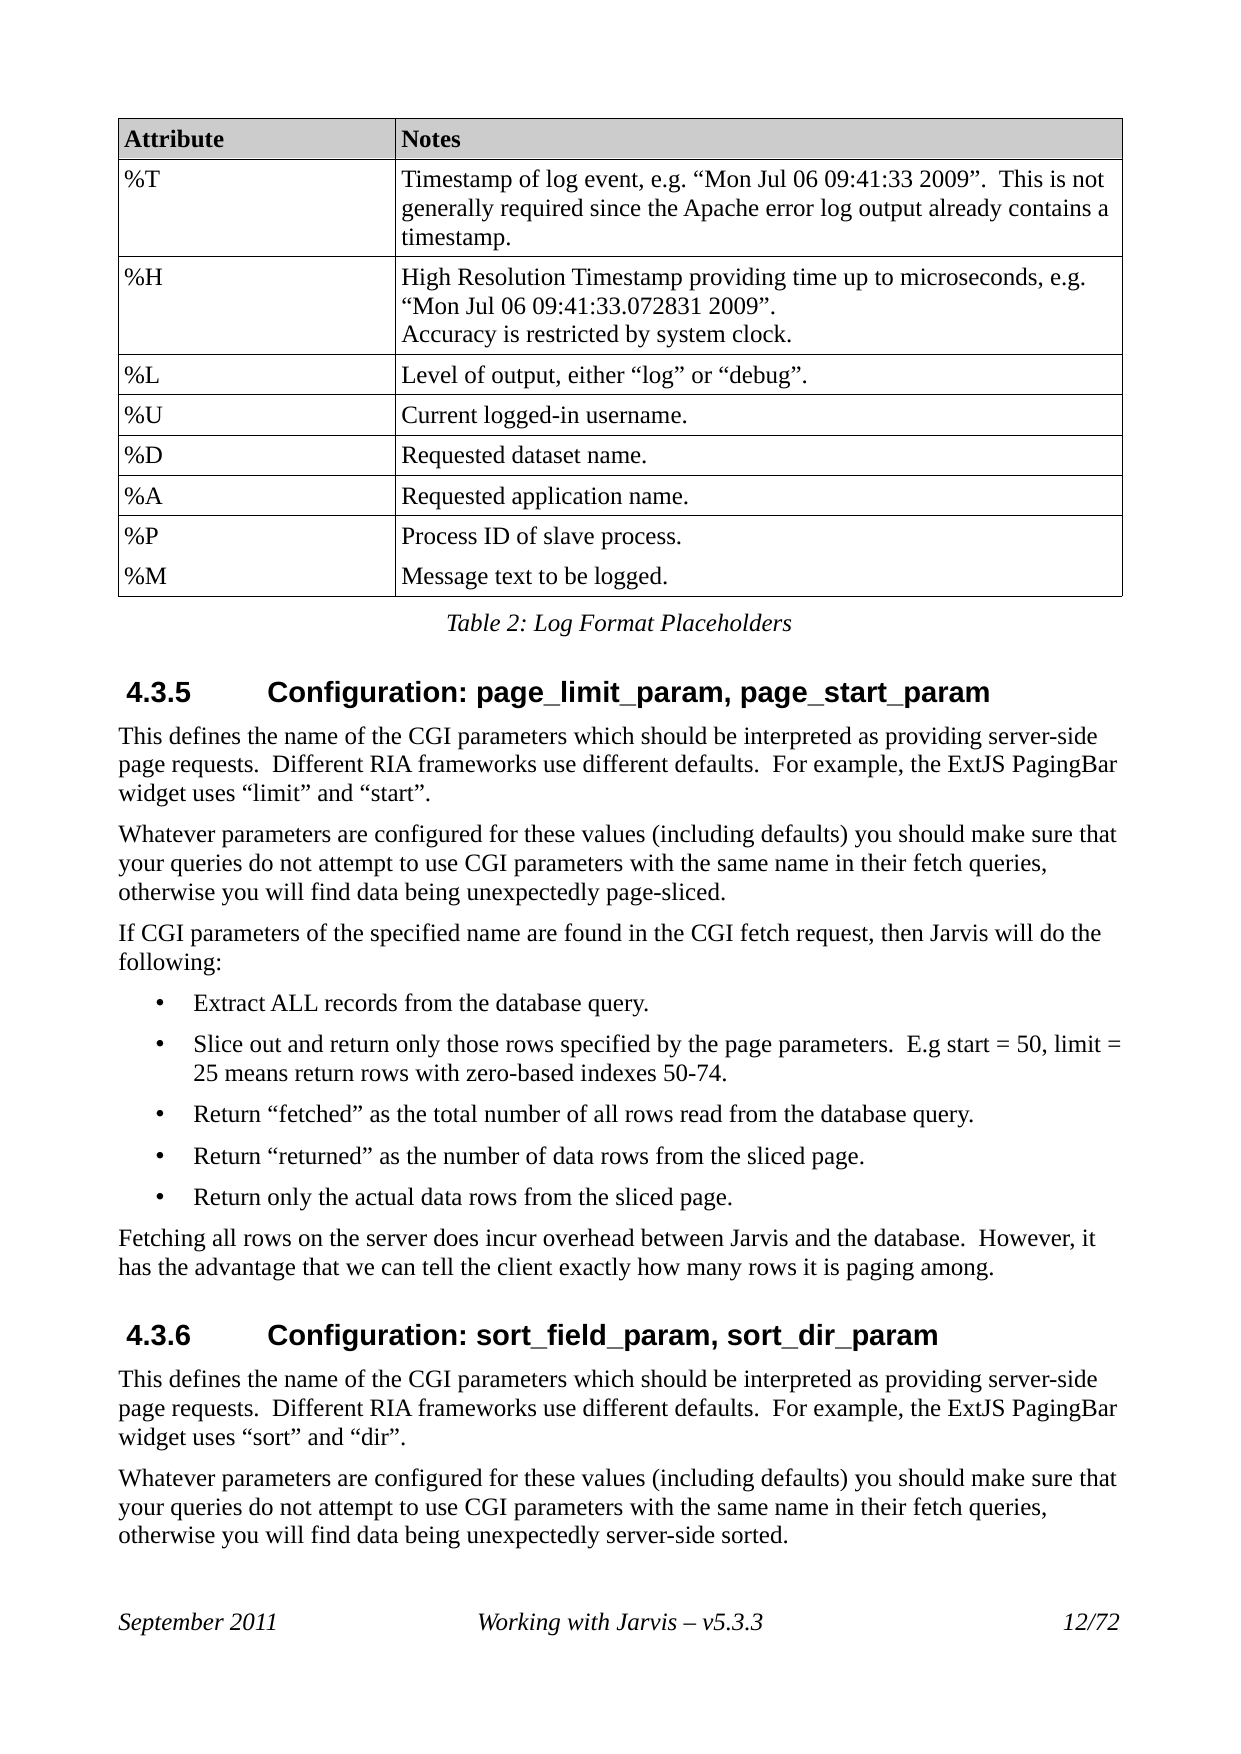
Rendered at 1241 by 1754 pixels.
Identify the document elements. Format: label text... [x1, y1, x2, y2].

table_cell Timestamp of log event, e.g. “Mon Jul 06 09:41:33 2009”. This is not generally required since the Apache error log output already contains a timestamp. [396, 160, 1122, 256]
table_cell %L [119, 355, 395, 394]
table_cell %M [119, 556, 395, 596]
table_cell High Resolution Timestamp providing time up to microseconds, e.g. “Mon Jul 06 09:41:33.072831 2009”. Accuracy is restricted by system clock. [396, 257, 1122, 354]
list Slice out and return only those rows specified by the page parameters. E.g start = 50, limit = 25 means return rows with zero-based indexes 50-74. [156, 1029, 1122, 1087]
table_cell Message text to be logged. [396, 556, 1122, 596]
table_cell Requested application name. [396, 476, 1122, 515]
text This defines the name of the CGI parameters which should be interpreted as providing server-side page requests. Different RIA frameworks use different defaults. For example, the ExtJS PagingBar widget uses “limit” and “start”. [118, 721, 1122, 807]
text Whatever parameters are configured for these values (including defaults) you should make sure that your queries do not attempt to use CGI parameters with the same name in their fetch queries, otherwise you will find data being unexpectedly server-side sorted. [118, 1463, 1122, 1549]
table_header Notes [396, 119, 1122, 158]
table_cell Current logged-in username. [396, 395, 1122, 435]
table_header Attribute [119, 119, 395, 158]
text Whatever parameters are configured for these values (including defaults) you should make sure that your queries do not attempt to use CGI parameters with the same name in their fetch queries, otherwise you will find data being unexpectedly page-sliced. [118, 819, 1122, 906]
table_cell %U [119, 395, 395, 435]
text Table 2: Log Format Placeholders [118, 608, 1122, 637]
table_cell Requested dataset name. [396, 436, 1122, 475]
list Extract ALL records from the database query. [156, 988, 1122, 1017]
table_cell %H [119, 257, 395, 354]
table_cell %D [119, 436, 395, 475]
table_cell Level of output, either “log” or “debug”. [396, 355, 1122, 394]
table_cell %P [119, 516, 395, 556]
list Return “returned” as the number of data rows from the sliced page. [156, 1141, 1122, 1169]
subtitle Configuration: page_limit_param, page_start_param [118, 675, 1122, 708]
text This defines the name of the CGI parameters which should be interpreted as providing server-side page requests. Different RIA frameworks use different defaults. For example, the ExtJS PagingBar widget uses “sort” and “dir”. [118, 1364, 1122, 1451]
list Return “fetched” as the total number of all rows read from the database query. [156, 1099, 1122, 1128]
table_cell Process ID of slave process. [396, 516, 1122, 556]
table_cell %T [119, 160, 395, 256]
table_cell %A [119, 476, 395, 515]
list Return only the actual data rows from the sliced page. [156, 1182, 1122, 1211]
text If CGI parameters of the specified name are found in the CGI fetch request, then Jarvis will do the following: [118, 918, 1122, 976]
subtitle Configuration: sort_field_param, sort_dir_param [118, 1318, 1122, 1352]
text Fetching all rows on the server does incur overhead between Jarvis and the database. However, it has the advantage that we can tell the client exactly how many rows it is paging among. [118, 1223, 1122, 1281]
